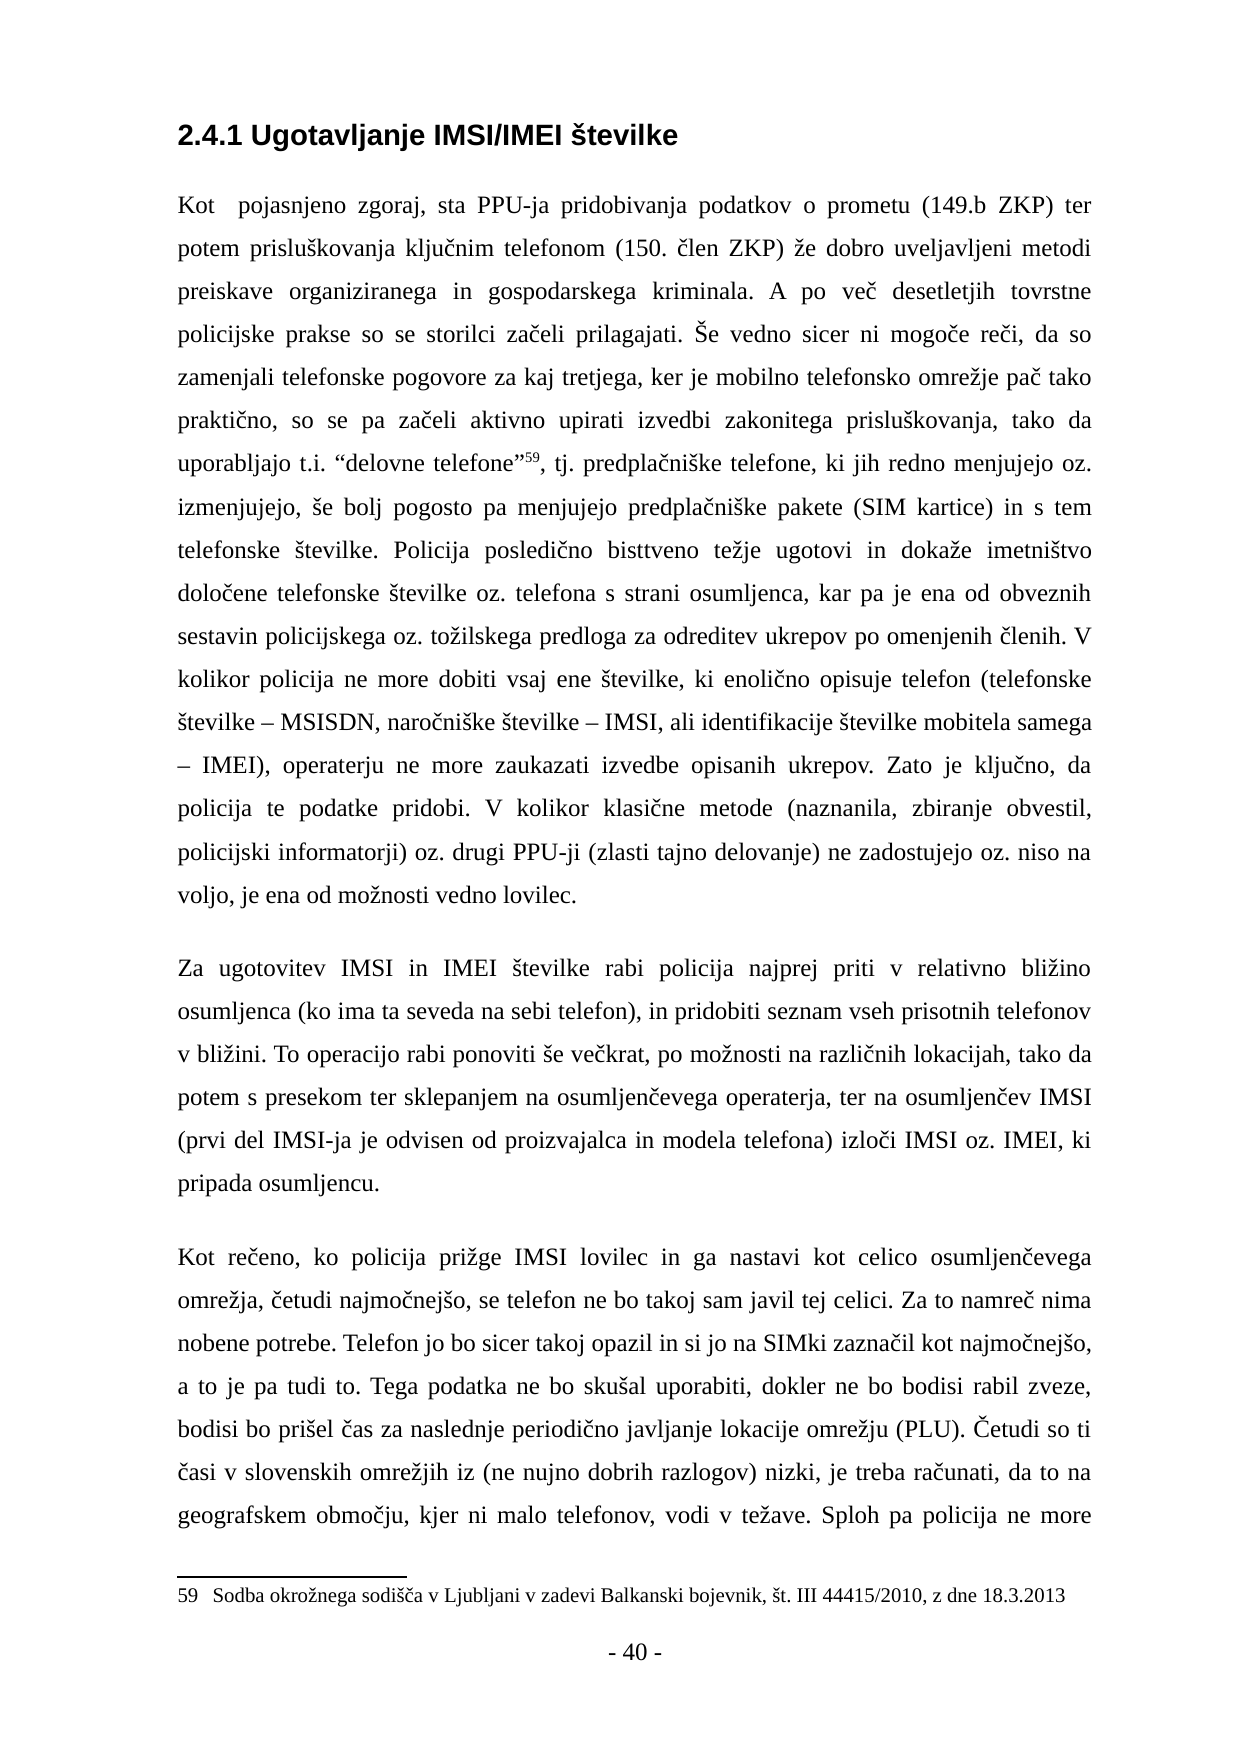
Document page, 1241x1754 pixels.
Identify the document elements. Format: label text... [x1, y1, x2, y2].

text Kot rečeno, ko policija prižge IMSI lovilec in ga nastavi kot celico osumljenčevega omrežja, četudi najmočnejšo, se telefon ne bo takoj sam javil tej celici. Za to namreč nima nobene potrebe. Telefon jo bo sicer takoj opazil in si jo na SIMki zaznačil kot najmočnejšo, a to je pa tudi to. Tega podatka ne bo skušal uporabiti, dokler ne bo bodisi rabil zveze, bodisi bo prišel čas za naslednje periodično javljanje lokacije omrežju (PLU). Četudi so ti časi v slovenskih omrežjih iz (ne nujno dobrih razlogov) nizki, je treba računati, da to na geografskem območju, kjer ni malo telefonov, vodi v težave. Sploh pa policija ne more [177, 1242, 1093, 1529]
text Kot pojasnjeno zgoraj, sta PPU-ja pridobivanja podatkov o prometu (149.b ZKP) ter potem prisluškovanja ključnim telefonom (150. člen ZKP) že dobro uveljavljeni metodi preiskave organiziranega in gospodarskega kriminala. A po več desetletjih tovrstne policijske prakse so se storilci začeli prilagajati. Še vedno sicer ni mogoče reči, da so zamenjali telefonske pogovore za kaj tretjega, ker je mobilno telefonsko omrežje pač tako praktično, so se pa začeli aktivno upirati izvedbi zakonitega prisluškovanja, tako da uporabljajo t.i. “delovne telefone”, tj. predplačniške telefone, ki jih redno menjujejo oz. izmenjujejo, še bolj pogosto pa menjujejo predplačniške pakete (SIM kartice) in s tem telefonske številke. Policija posledično bisttveno težje ugotovi in dokaže imetništvo določene telefonske številke oz. telefona s strani osumljenca, kar pa je ena od obveznih sestavin policijskega oz. tožilskega predloga za odreditev ukrepov po omenjenih členih. V kolikor policija ne more dobiti vsaj ene številke, ki enolično opisuje telefon (telefonske številke – MSISDN, naročniške številke – IMSI, ali identifikacije številke mobitela samega – IMEI), operaterju ne more zaukazati izvedbe opisanih ukrepov. Zato je ključno, da policija te podatke pridobi. V kolikor klasične metode (naznanila, zbiranje obvestil, policijski informatorji) oz. drugi PPU-ji (zlasti tajno delovanje) ne zadostujejo oz. niso na voljo, je ena od možnosti vedno lovilec. [177, 190, 1093, 908]
subtitle 2.4.1 Ugotavljanje IMSI/IMEI številke [177, 118, 1093, 152]
text Sodba okrožnega sodišča v Ljubljani v zadevi Balkanski bojevnik, št. III 44415/2010, z dne 18.3.2013 [177, 1583, 1093, 1607]
text Za ugotovitev IMSI in IMEI številke rabi policija najprej priti v relativno bližino osumljenca (ko ima ta seveda na sebi telefon), in pridobiti seznam vseh prisotnih telefonov v bližini. To operacijo rabi ponoviti še večkrat, po možnosti na različnih lokacijah, tako da potem s presekom ter sklepanjem na osumljenčevega operaterja, ter na osumljenčev IMSI (prvi del IMSI-ja je odvisen od proizvajalca in modela telefona) izloči IMSI oz. IMEI, ki pripada osumljencu. [177, 953, 1093, 1197]
